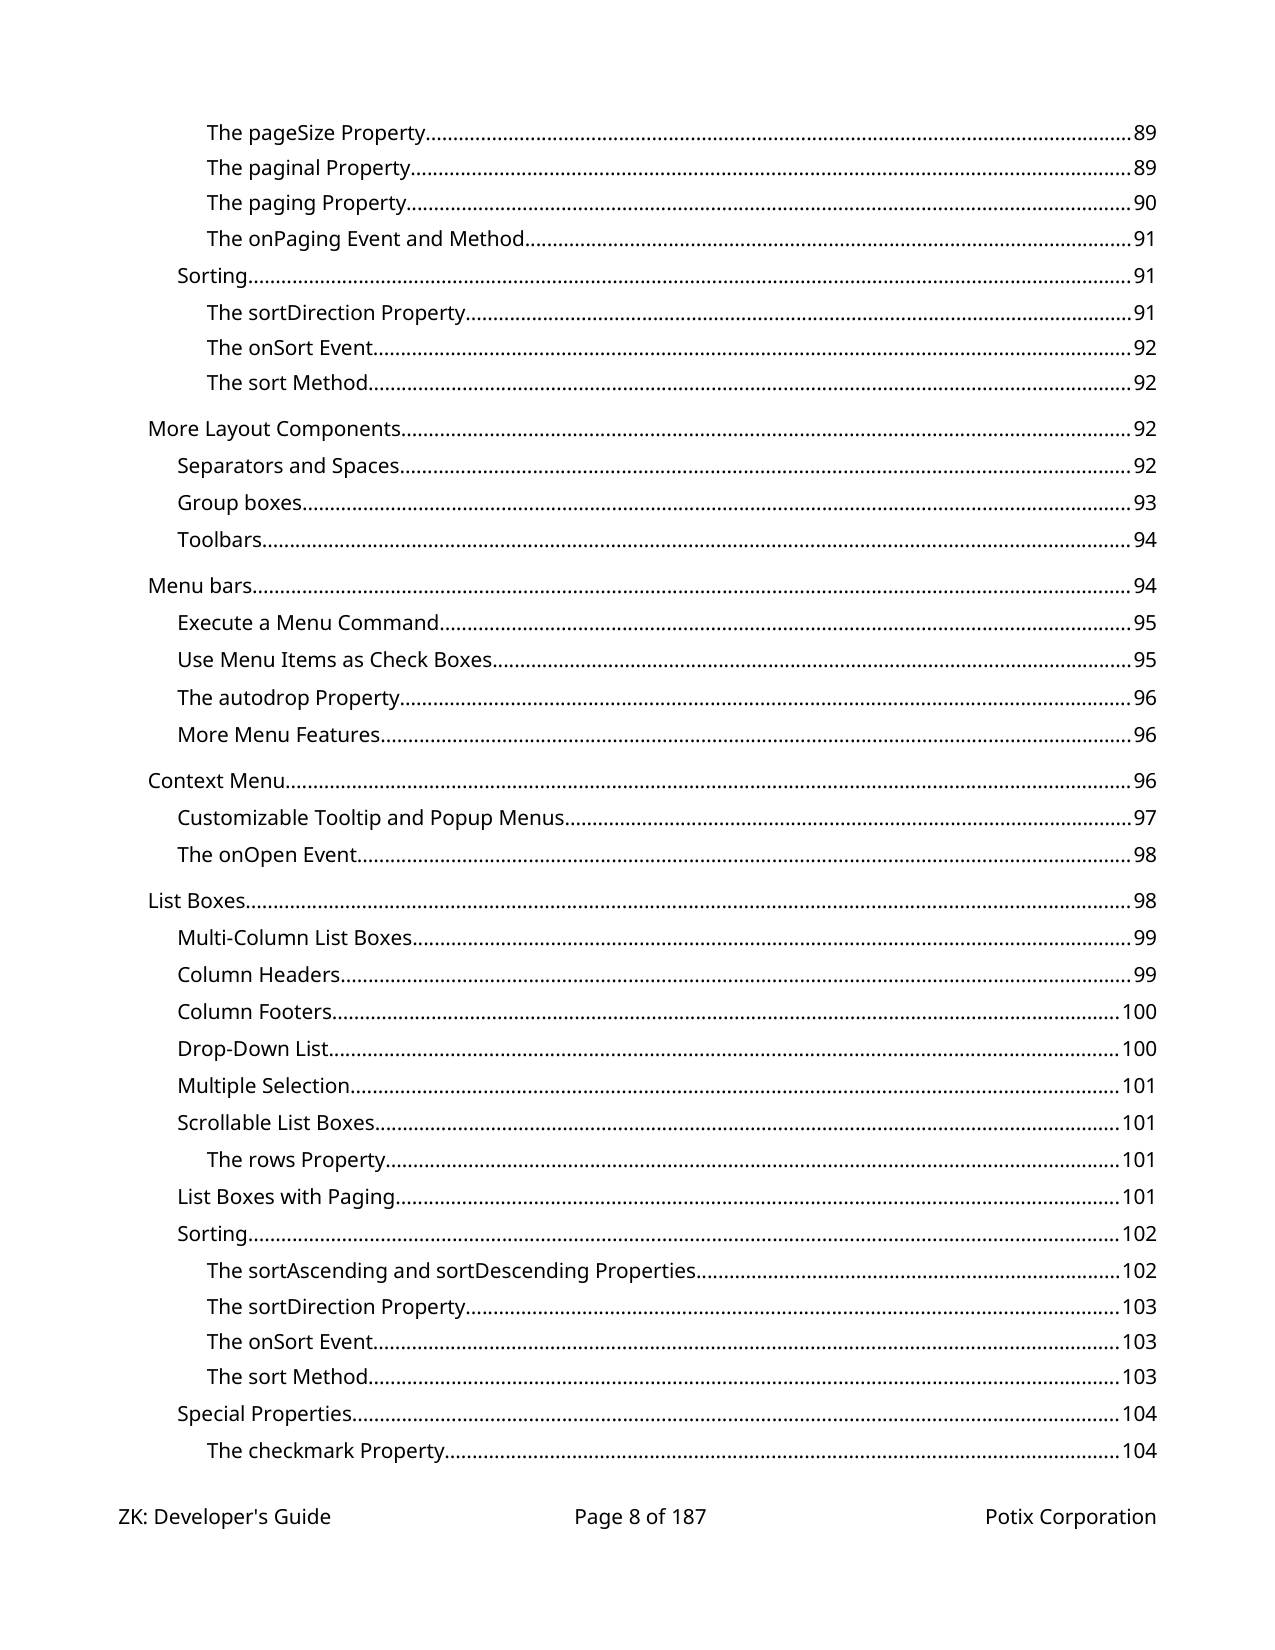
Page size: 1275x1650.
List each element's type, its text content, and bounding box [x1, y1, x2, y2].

text The sortDirection Property 103 [207, 1292, 1157, 1320]
text Customizable Tooltip and Popup Menus 97 [177, 803, 1157, 831]
text Menu bars 94 [148, 571, 1157, 600]
text Sorting 91 [177, 261, 1157, 289]
text The paging Property 90 [207, 188, 1157, 217]
text More Layout Components 92 [148, 414, 1157, 442]
text Toolbars 94 [177, 526, 1157, 554]
text Use Menu Items as Check Boxes 95 [177, 646, 1157, 674]
text The sort Method 103 [207, 1362, 1157, 1391]
text Group boxes 93 [177, 488, 1157, 517]
text The sortAscending and sortDescending Properties 102 [207, 1257, 1157, 1285]
text List Boxes with Paging 101 [177, 1182, 1157, 1211]
text Execute a Menu Command 95 [177, 608, 1157, 637]
text Sorting 102 [177, 1219, 1157, 1248]
text Column Headers 99 [177, 960, 1157, 988]
text The autodrop Property 96 [177, 683, 1157, 711]
text The rows Property 101 [207, 1145, 1157, 1174]
text Multi-Column List Boxes 99 [177, 923, 1157, 951]
text Special Properties 104 [177, 1399, 1157, 1428]
text The onSort Event 103 [207, 1327, 1157, 1355]
text Column Footers 100 [177, 997, 1157, 1025]
text Scrollable List Boxes 101 [177, 1108, 1157, 1137]
text The sort Method 92 [207, 368, 1157, 397]
text Context Menu 96 [148, 766, 1157, 794]
text Multiple Selection 101 [177, 1071, 1157, 1099]
text More Menu Features 96 [177, 720, 1157, 748]
text The checkmark Property 104 [207, 1436, 1157, 1465]
text The onOpen Event 98 [177, 840, 1157, 868]
text Separators and Spaces 92 [177, 451, 1157, 479]
text The sortDirection Property 91 [207, 298, 1157, 326]
text The onPaging Event and Method 91 [207, 224, 1157, 252]
text The pageSize Property 89 [207, 118, 1157, 146]
text The onSort Event 92 [207, 333, 1157, 361]
text Drop-Down List 100 [177, 1034, 1157, 1062]
text List Boxes 98 [148, 886, 1157, 914]
text The paginal Property 89 [207, 153, 1157, 182]
